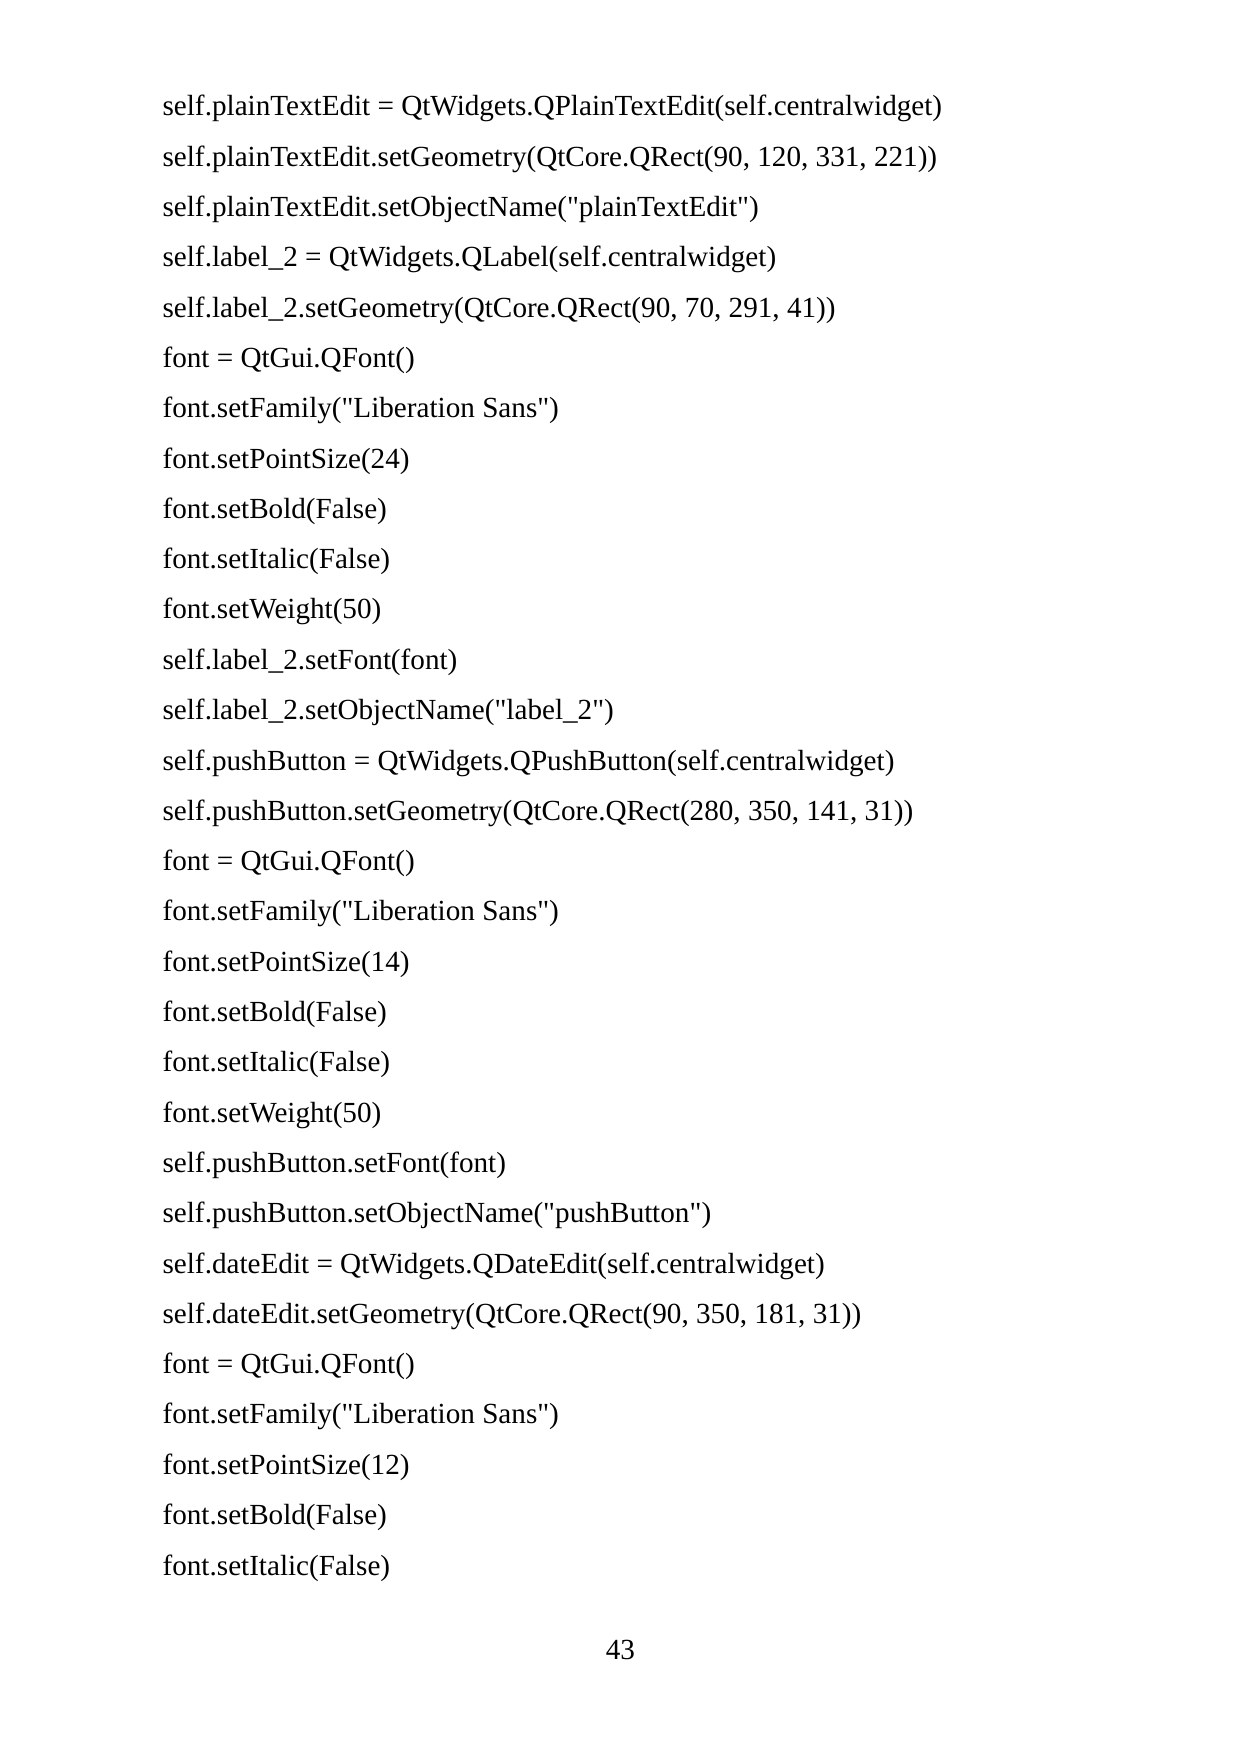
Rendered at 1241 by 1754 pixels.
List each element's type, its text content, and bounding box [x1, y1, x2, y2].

text font.setFamily("Liberation Sans") [88, 390, 1152, 424]
text self.pushButton = QtWidgets.QPushButton(self.centralwidget) [88, 743, 1152, 776]
text font = QtGui.QFont() [88, 843, 1152, 877]
text font.setItalic(False) [88, 541, 1152, 575]
text font.setPointSize(12) [88, 1447, 1152, 1481]
text font.setFamily("Liberation Sans") [88, 1397, 1152, 1430]
text font.setItalic(False) [88, 1044, 1152, 1078]
text font = QtGui.QFont() [88, 340, 1152, 374]
text font.setWeight(50) [88, 592, 1152, 625]
text font.setPointSize(24) [88, 441, 1152, 474]
text font = QtGui.QFont() [88, 1346, 1152, 1380]
text self.plainTextEdit.setGeometry(QtCore.QRect(90, 120, 331, 221)) [88, 139, 1152, 172]
text self.dateEdit = QtWidgets.QDateEdit(self.centralwidget) [88, 1246, 1152, 1279]
text font.setItalic(False) [88, 1548, 1152, 1581]
text self.label_2.setFont(font) [88, 642, 1152, 676]
text font.setWeight(50) [88, 1095, 1152, 1128]
text self.pushButton.setGeometry(QtCore.QRect(280, 350, 141, 31)) [88, 793, 1152, 826]
text self.pushButton.setObjectName("pushButton") [88, 1195, 1152, 1229]
text self.dateEdit.setGeometry(QtCore.QRect(90, 350, 181, 31)) [88, 1296, 1152, 1329]
text font.setBold(False) [88, 491, 1152, 524]
text self.plainTextEdit.setObjectName("plainTextEdit") [88, 189, 1152, 223]
text font.setPointSize(14) [88, 944, 1152, 977]
text font.setFamily("Liberation Sans") [88, 893, 1152, 927]
text self.label_2 = QtWidgets.QLabel(self.centralwidget) [88, 239, 1152, 273]
text self.label_2.setObjectName("label_2") [88, 692, 1152, 726]
text self.plainTextEdit = QtWidgets.QPlainTextEdit(self.centralwidget) [88, 88, 1152, 122]
text self.label_2.setGeometry(QtCore.QRect(90, 70, 291, 41)) [88, 290, 1152, 323]
text self.pushButton.setFont(font) [88, 1145, 1152, 1179]
text font.setBold(False) [88, 1497, 1152, 1531]
text font.setBold(False) [88, 994, 1152, 1028]
